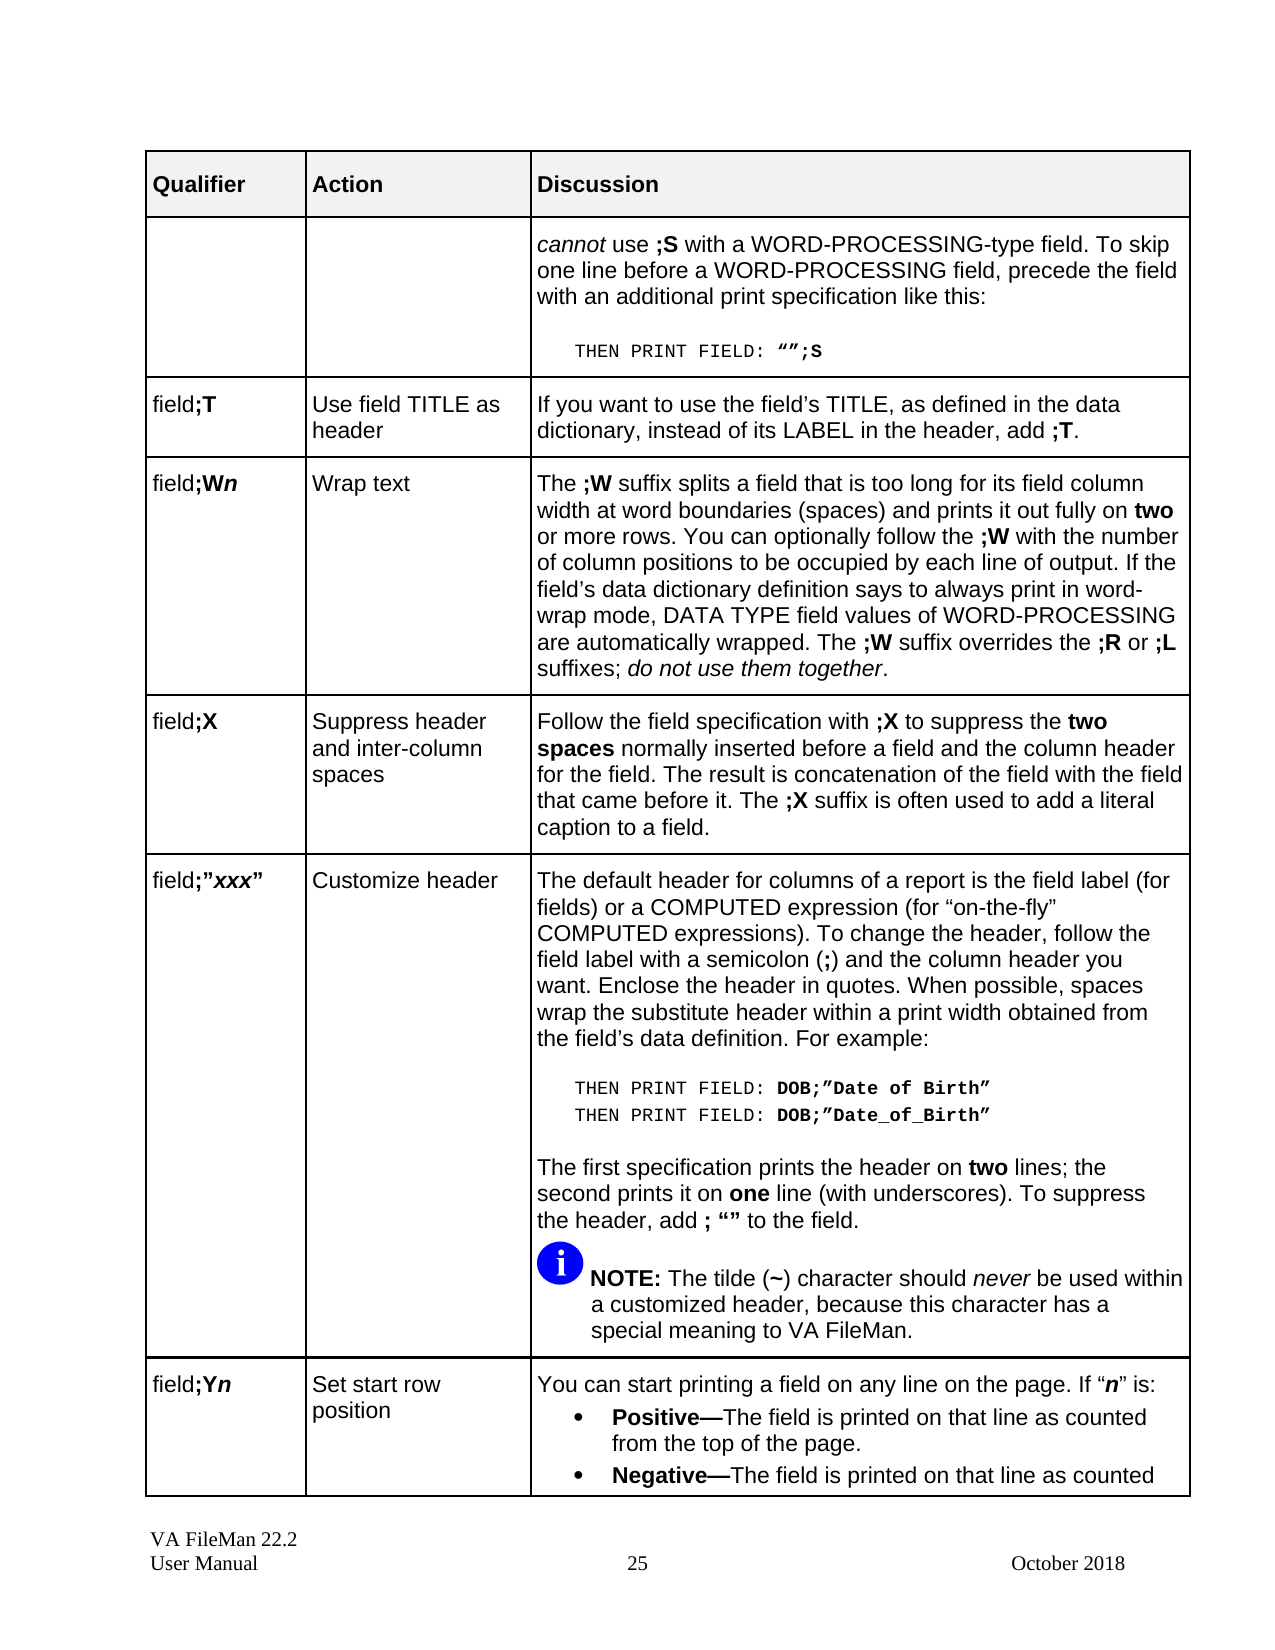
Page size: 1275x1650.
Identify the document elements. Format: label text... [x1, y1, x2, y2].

table_cell You can start printing a field on any line on the page. If “n” is: Positive—The field is printed on that line as counted from the top of the page. Negative—The field is printed on that line as counted [532, 1359, 1189, 1495]
table_cell Use field TITLE as header [307, 378, 530, 456]
table_cell field;T [147, 378, 305, 456]
table_cell Set start row position [307, 1359, 530, 1495]
table_header Discussion [532, 152, 1189, 216]
table_header Qualifier [147, 152, 305, 216]
table_cell Customize header [307, 855, 530, 1356]
table_cell Suppress header and inter-column spaces [307, 696, 530, 852]
table_cell Wrap text [307, 458, 530, 694]
table_cell The default header for columns of a report is the field label (for fields) or a COMPUTED expression (for “on-the-fly” COMPUTED expressions). To change the header, follow the field label with a semicolon (;) and the column header you want. Enclose the header in quotes. When possible, spaces wrap the substitute header within a print width obtained from the field’s data definition. For example: THEN PRINT FIELD: DOB;”Date of Birth” THEN PRINT FIELD: DOB;”Date_of_Birth” The first specification prints the header on two lines; the second prints it on one line (with underscores). To suppress the header, add ; “” to the field. NOTE: The tilde (~) character should never be used within a customized header, because this character has a special meaning to VA FileMan. [532, 855, 1189, 1356]
table_cell The ;W suffix splits a field that is too long for its field column width at word boundaries (spaces) and prints it out fully on two or more rows. You can optionally follow the ;W with the number of column positions to be occupied by each line of output. If the field’s data dictionary definition says to always print in word-wrap mode, DATA TYPE field values of WORD-PROCESSING are automatically wrapped. The ;W suffix overrides the ;R or ;L suffixes; do not use them together. [532, 458, 1189, 694]
table_cell field;Wn [147, 458, 305, 694]
table_cell field;”xxx” [147, 855, 305, 1356]
picture [536, 1239, 584, 1287]
table_cell field;X [147, 696, 305, 852]
table_header Action [307, 152, 530, 216]
table_cell [307, 218, 530, 376]
table_cell field;Yn [147, 1359, 305, 1495]
table_cell If you want to use the field’s TITLE, as defined in the data dictionary, instead of its LABEL in the header, add ;T. [532, 378, 1189, 456]
table_cell [147, 218, 305, 376]
table_cell Follow the field specification with ;X to suppress the two spaces normally inserted before a field and the column header for the field. The result is concatenation of the field with the field that came before it. The ;X suffix is often used to add a literal caption to a field. [532, 696, 1189, 852]
table_cell cannot use ;S with a WORD-PROCESSING-type field. To skip one line before a WORD-PROCESSING field, precede the field with an additional print specification like this: THEN PRINT FIELD: “”;S [532, 218, 1189, 376]
